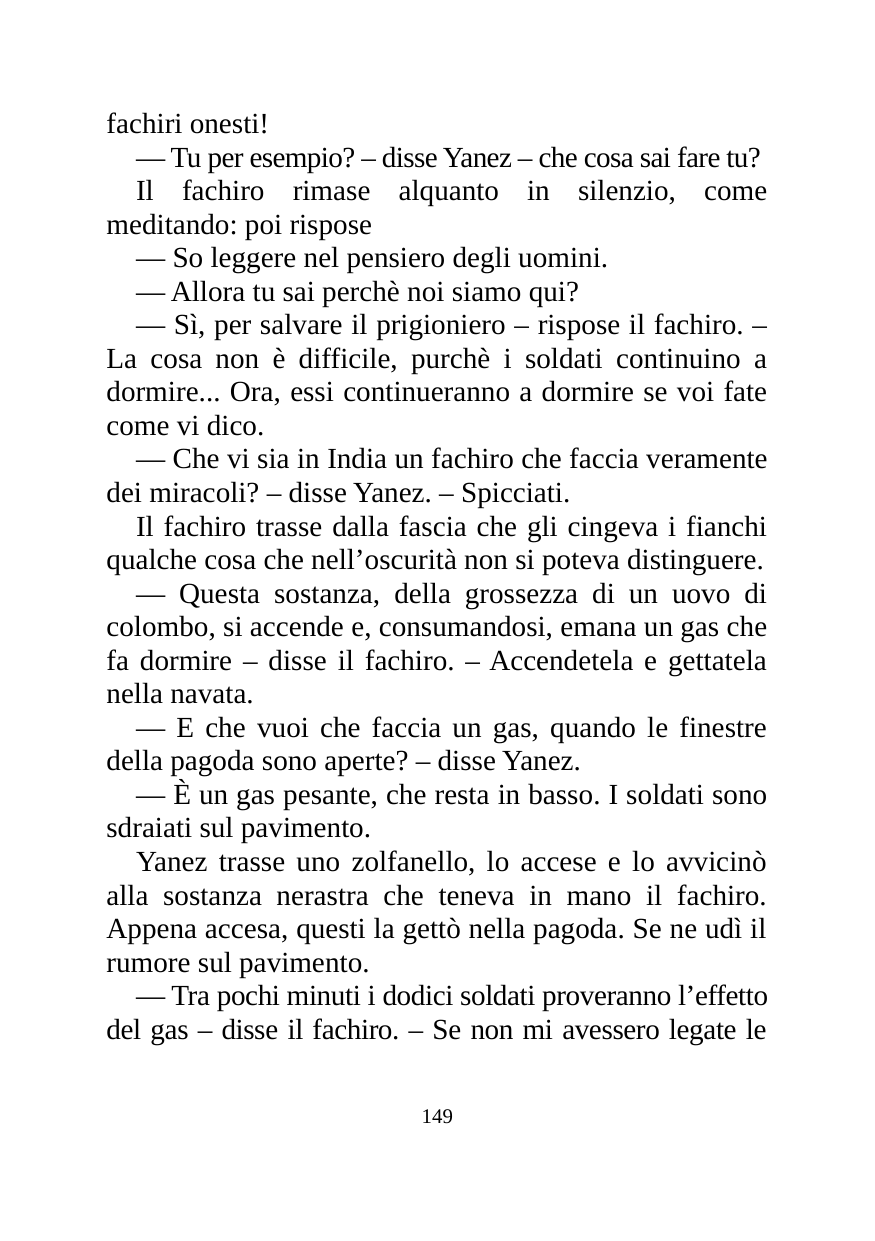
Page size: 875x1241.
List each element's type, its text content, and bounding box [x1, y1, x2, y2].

text — Questa sostanza, della grossezza di un uovo di colombo, si accende e, consumandosi, emana un gas che fa dormire – disse il fachiro. – Accendetela e gettatela nella navata. [106, 576, 768, 710]
text — Tu per esempio? – disse Yanez – che cosa sai fare tu? [106, 140, 768, 173]
text — So leggere nel pensiero degli uomini. [106, 240, 768, 274]
text fachiri onesti! [106, 106, 768, 140]
text — E che vuoi che faccia un gas, quando le finestre della pagoda sono aperte? – disse Yanez. [106, 710, 768, 777]
text Il fachiro trasse dalla fascia che gli cingeva i fianchi qualche cosa che nell’oscurità non si poteva distinguere. [106, 509, 768, 576]
text — Tra pochi minuti i dodici soldati proveranno l’effetto del gas – disse il fachiro. – Se non mi avessero legate le [106, 978, 768, 1045]
text Yanez trasse uno zolfanello, lo accese e lo avvicinò alla sostanza nerastra che teneva in mano il fachiro. Appena accesa, questi la gettò nella pagoda. Se ne udì il rumore sul pavimento. [106, 844, 768, 978]
text — Allora tu sai perchè noi siamo qui? [106, 274, 768, 307]
text Il fachiro rimase alquanto in silenzio, come meditando: poi rispose [106, 173, 768, 240]
text — È un gas pesante, che resta in basso. I soldati sono sdraiati sul pavimento. [106, 777, 768, 844]
text — Sì, per salvare il prigioniero – rispose il fachiro. – La cosa non è difficile, purchè i soldati continuino a dormire... Ora, essi continueranno a dormire se voi fate come vi dico. [106, 307, 768, 442]
text — Che vi sia in India un fachiro che faccia veramente dei miracoli? – disse Yanez. – Spicciati. [106, 442, 768, 509]
